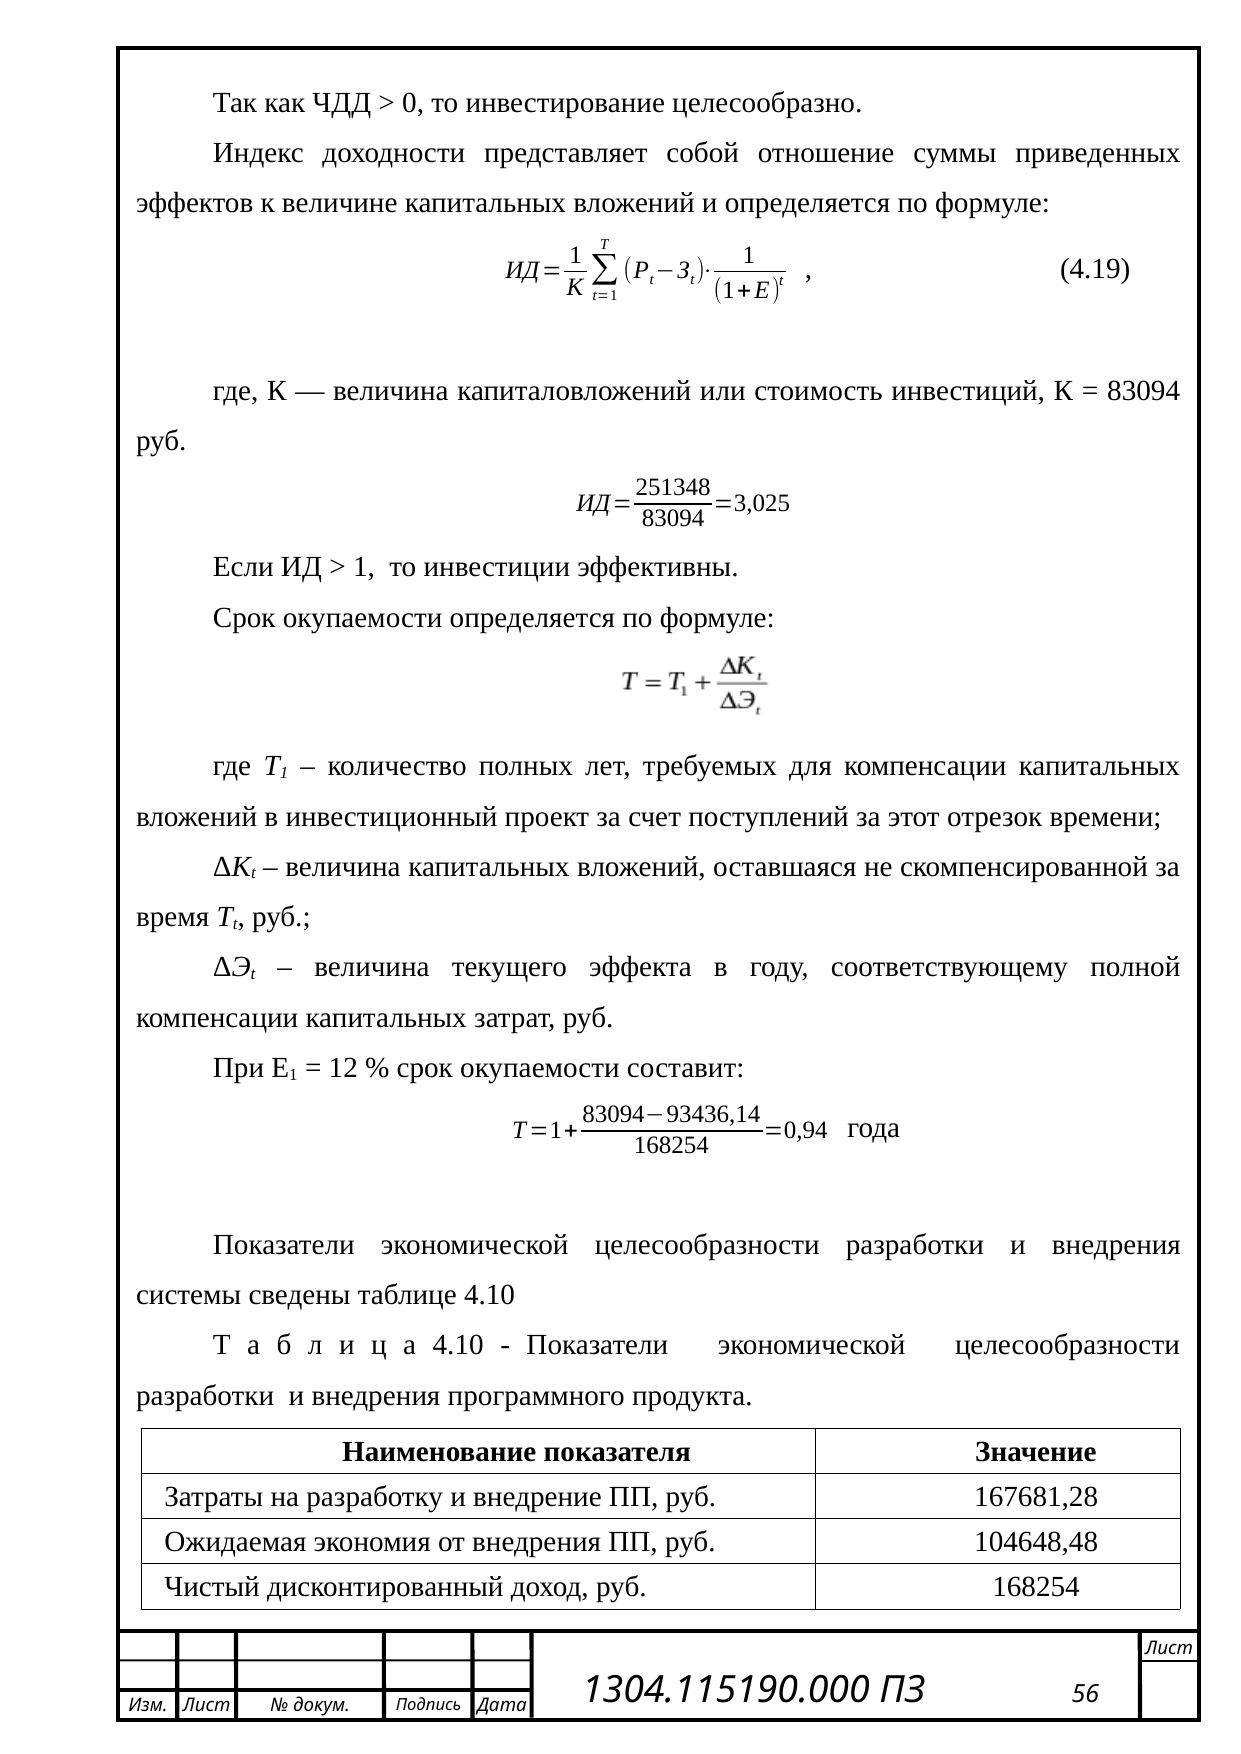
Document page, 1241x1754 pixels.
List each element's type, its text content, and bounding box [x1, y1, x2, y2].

table_cell Чистый дисконтированный доход, руб. [142, 1564, 815, 1608]
text ΔЭt – величина текущего эффекта в году, соответствующему полной компенсации капитальных затрат, руб. [136, 949, 1181, 1033]
table_cell Затраты на разработку и внедрение ПП, руб. [142, 1474, 815, 1518]
text Показатели экономической целесообразности разработки и внедрения системы сведены таблице 4.10 [136, 1227, 1181, 1311]
text где Т1 – количество полных лет, требуемых для компенсации капитальных вложений в инвестиционный проект за счет поступлений за этот отрезок времени; [136, 748, 1181, 832]
text Т а б л и ц а 4.10 - Показатели экономической целесообразности разработки и внедрения программного продукта. [136, 1327, 1181, 1411]
text года [136, 1101, 1181, 1160]
text При Е1 = 12 % срок окупаемости составит: [136, 1050, 1181, 1084]
table_header Наименование показателя [142, 1429, 815, 1473]
text Индекс доходности представляет собой отношение суммы приведенных эффектов к величине капитальных вложений и определяется по формуле: [136, 135, 1181, 219]
text Так как ЧДД > 0, то инвестирование целесообразно. [136, 85, 1181, 118]
text где, К — величина капиталовложений или стоимость инвестиций, К = 83094 руб. [136, 373, 1181, 457]
text Срок окупаемости определяется по формуле: [136, 600, 1181, 633]
table_cell 104648,48 [816, 1519, 1180, 1563]
text ΔКt – величина капитальных вложений, оставшаяся не скомпенсированной за время Тt, руб.; [136, 849, 1181, 933]
table_cell 167681,28 [816, 1474, 1180, 1518]
table_cell Ожидаемая экономия от внедрения ПП, руб. [142, 1519, 815, 1563]
text , (4.19) [136, 236, 1181, 306]
table_header Значение [816, 1429, 1180, 1473]
text Если ИД > 1, то инвестиции эффективны. [136, 549, 1181, 583]
table_cell 168254 [816, 1564, 1180, 1608]
